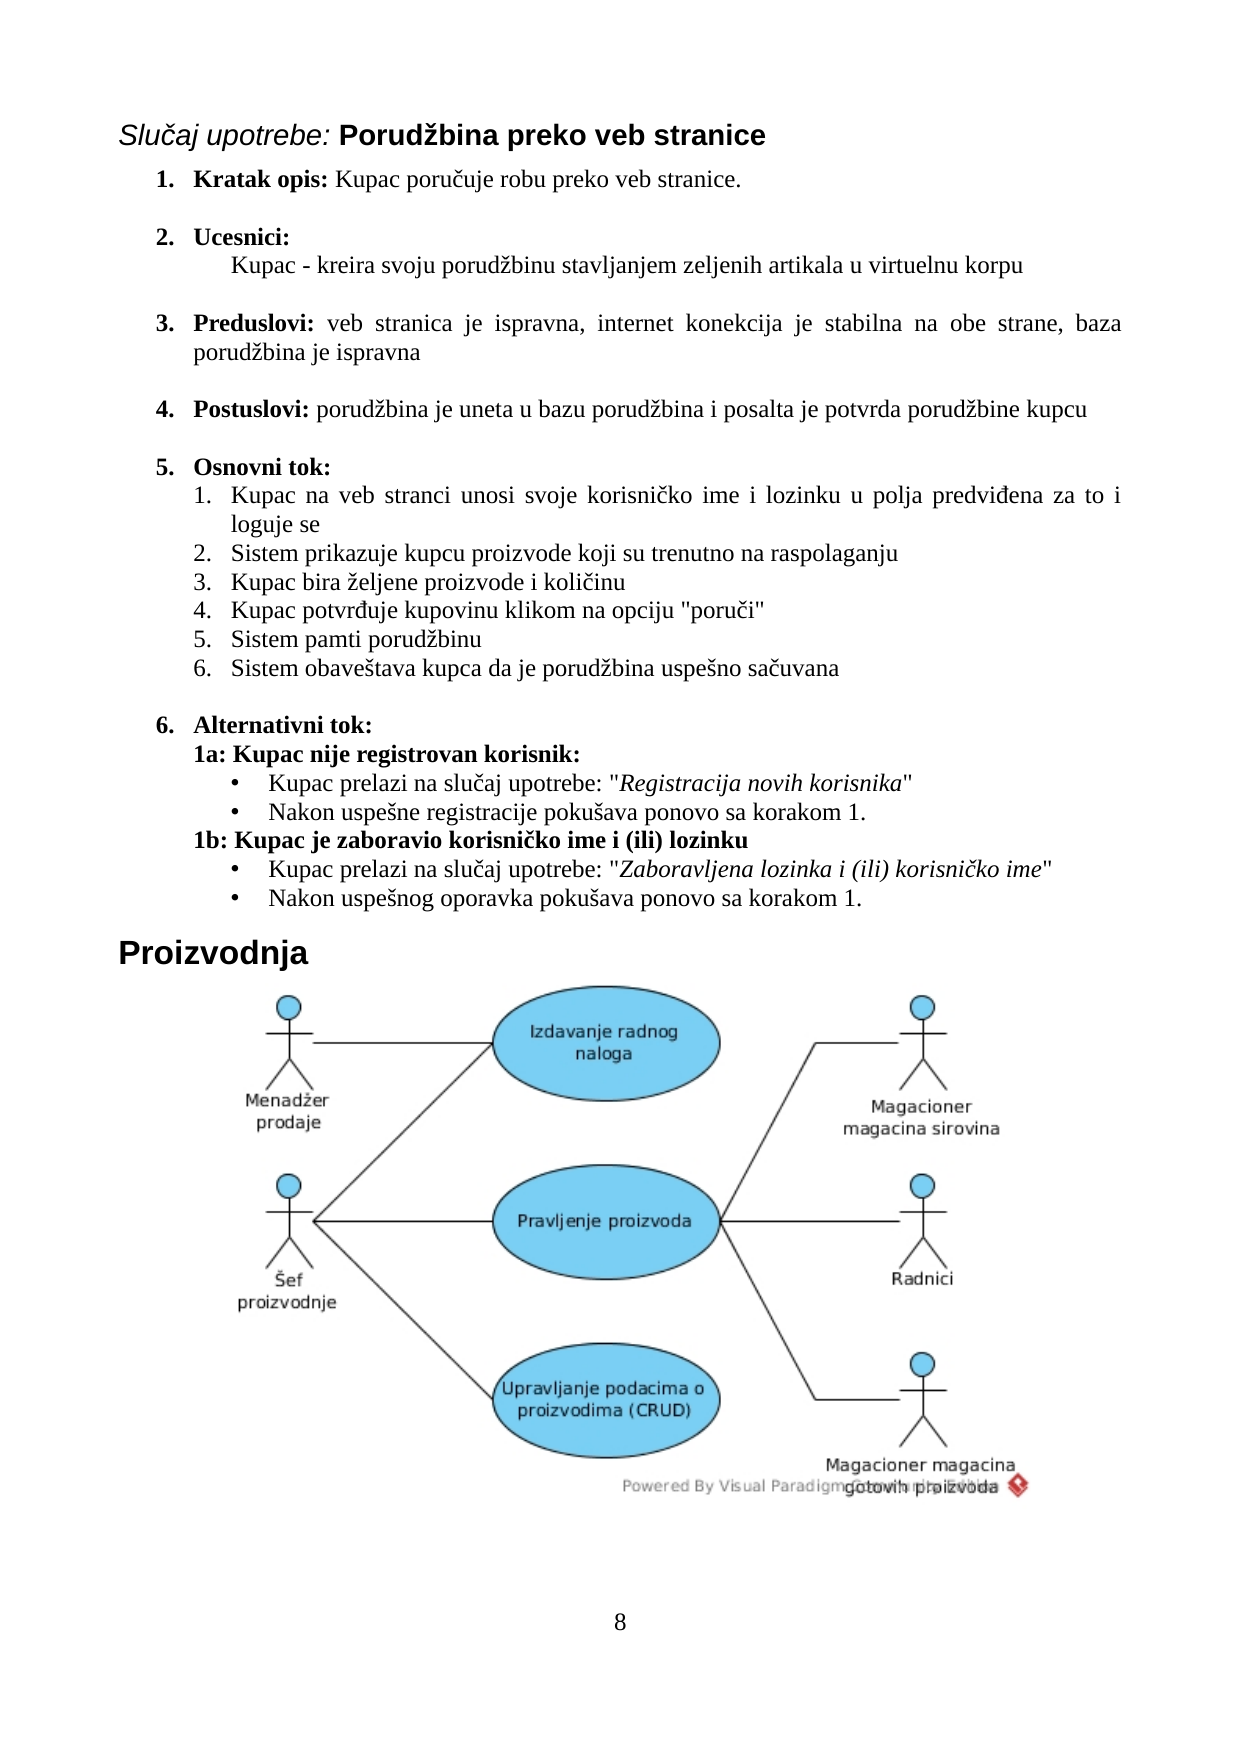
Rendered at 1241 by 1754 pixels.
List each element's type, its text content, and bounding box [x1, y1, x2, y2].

list Kupac prelazi na slučaj upotrebe: "Zaboravljena lozinka i (ili) korisničko ime" [231, 854, 1122, 883]
list Preduslovi: veb stranica je ispravna, internet konekcija je stabilna na obe strane, baza porudžbina je ispravna [156, 308, 1122, 366]
list Kupac prelazi na slučaj upotrebe: "Registracija novih korisnika" [231, 768, 1122, 797]
list Alternativni tok: [156, 711, 1122, 739]
list Sistem obaveštava kupca da je porudžbina uspešno sačuvana [193, 653, 1122, 682]
list Kupac bira željene proizvode i količinu [193, 567, 1122, 596]
picture [203, 983, 1037, 1512]
list Nakon uspešne registracije pokušava ponovo sa korakom 1. [231, 797, 1122, 826]
list Kratak opis: Kupac poručuje robu preko veb stranice. [156, 164, 1122, 193]
list Ucesnici: [156, 222, 1122, 251]
list 1a: Kupac nije registrovan korisnik: [156, 739, 1122, 768]
list Kupac na veb stranci unosi svoje korisničko ime i lozinku u polja predviđena za to i loguje se [193, 481, 1122, 538]
list Sistem pamti porudžbinu [193, 624, 1122, 653]
subtitle Proizvodnja [118, 933, 1122, 971]
list Osnovni tok: [156, 452, 1122, 481]
list Postuslovi: porudžbina je uneta u bazu porudžbina i posalta je potvrda porudžbine kupcu [156, 394, 1122, 423]
list Kupac potvrđuje kupovinu klikom na opciju "poruči" [193, 596, 1122, 624]
subtitle Slučaj upotrebe: Porudžbina preko veb stranice [118, 118, 1122, 152]
text 1b: Kupac je zaboravio korisničko ime i (ili) lozinku [193, 826, 1122, 854]
list Nakon uspešnog oporavka pokušava ponovo sa korakom 1. [231, 883, 1122, 912]
list Kupac - kreira svoju porudžbinu stavljanjem zeljenih artikala u virtuelnu korpu [193, 251, 1122, 279]
list Sistem prikazuje kupcu proizvode koji su trenutno na raspolaganju [193, 538, 1122, 567]
